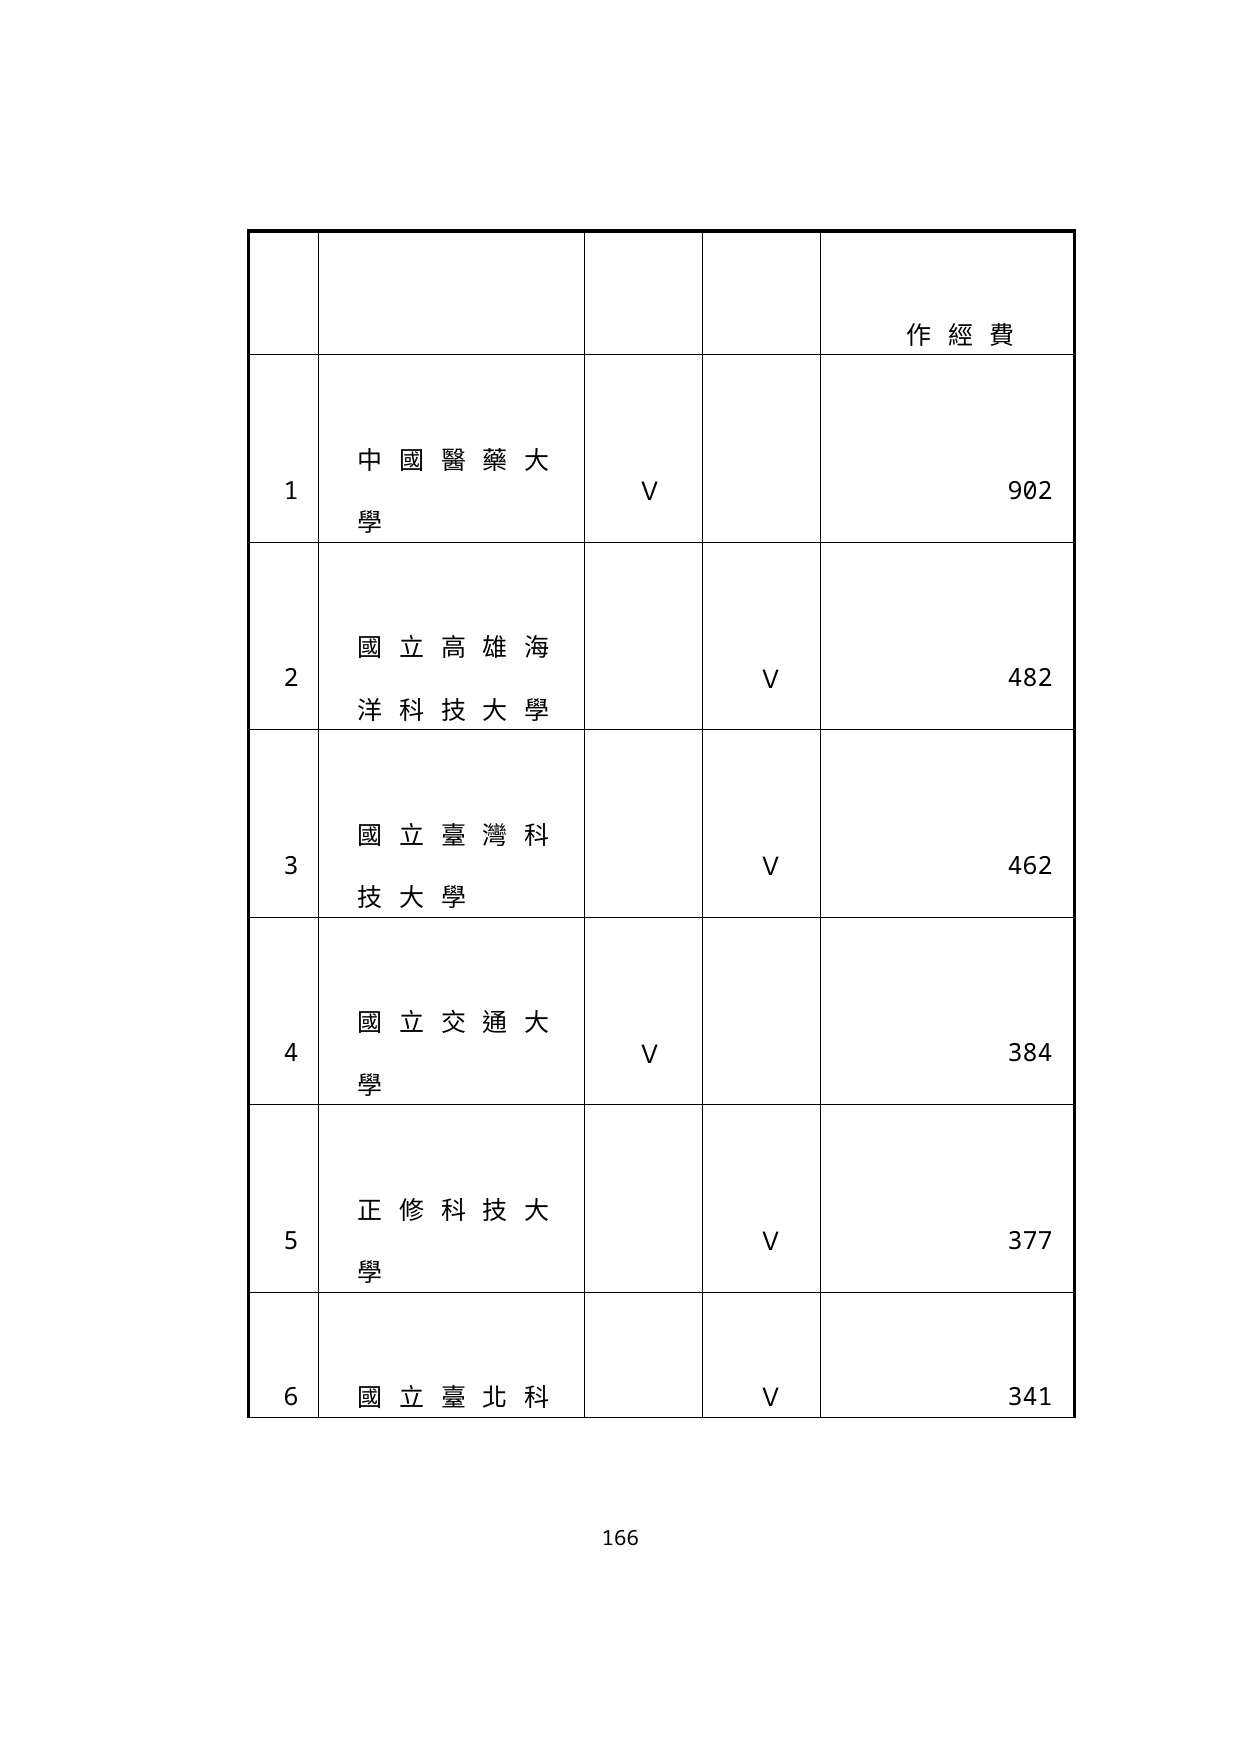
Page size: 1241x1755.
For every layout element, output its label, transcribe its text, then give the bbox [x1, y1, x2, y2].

table_cell 3 [250, 730, 318, 917]
table_cell 1 [250, 355, 318, 542]
table_cell Ｖ [585, 918, 702, 1104]
table_cell 國立臺灣科技大學 [319, 730, 584, 917]
table_cell [585, 1105, 702, 1292]
table_cell 341 [821, 1293, 1073, 1417]
table_cell 6 [250, 1293, 318, 1417]
table_cell Ｖ [703, 730, 820, 917]
table_cell [703, 918, 820, 1104]
table_cell 384 [821, 918, 1073, 1104]
table_header [250, 233, 318, 354]
table_cell 482 [821, 543, 1073, 729]
table_cell 377 [821, 1105, 1073, 1292]
table_header [703, 233, 820, 354]
table_cell Ｖ [703, 1105, 820, 1292]
table_cell 2 [250, 543, 318, 729]
table_cell Ｖ [703, 1293, 820, 1417]
table_cell 國立高雄海洋科技大學 [319, 543, 584, 729]
table_cell 國立交通大學 [319, 918, 584, 1104]
table_header [585, 233, 702, 354]
table_cell [703, 355, 820, 542]
table_cell Ｖ [585, 355, 702, 542]
table_header [319, 233, 584, 354]
table_cell [585, 543, 702, 729]
table_cell Ｖ [703, 543, 820, 729]
table_cell [585, 1293, 702, 1417]
table_header 作經費 [821, 233, 1073, 354]
table_cell 462 [821, 730, 1073, 917]
table_cell 正修科技大學 [319, 1105, 584, 1292]
table_cell 5 [250, 1105, 318, 1292]
table_cell 中國醫藥大學 [319, 355, 584, 542]
table_cell [585, 730, 702, 917]
table_cell 4 [250, 918, 318, 1104]
table_cell 國立臺北科 [319, 1293, 584, 1417]
table_cell 902 [821, 355, 1073, 542]
